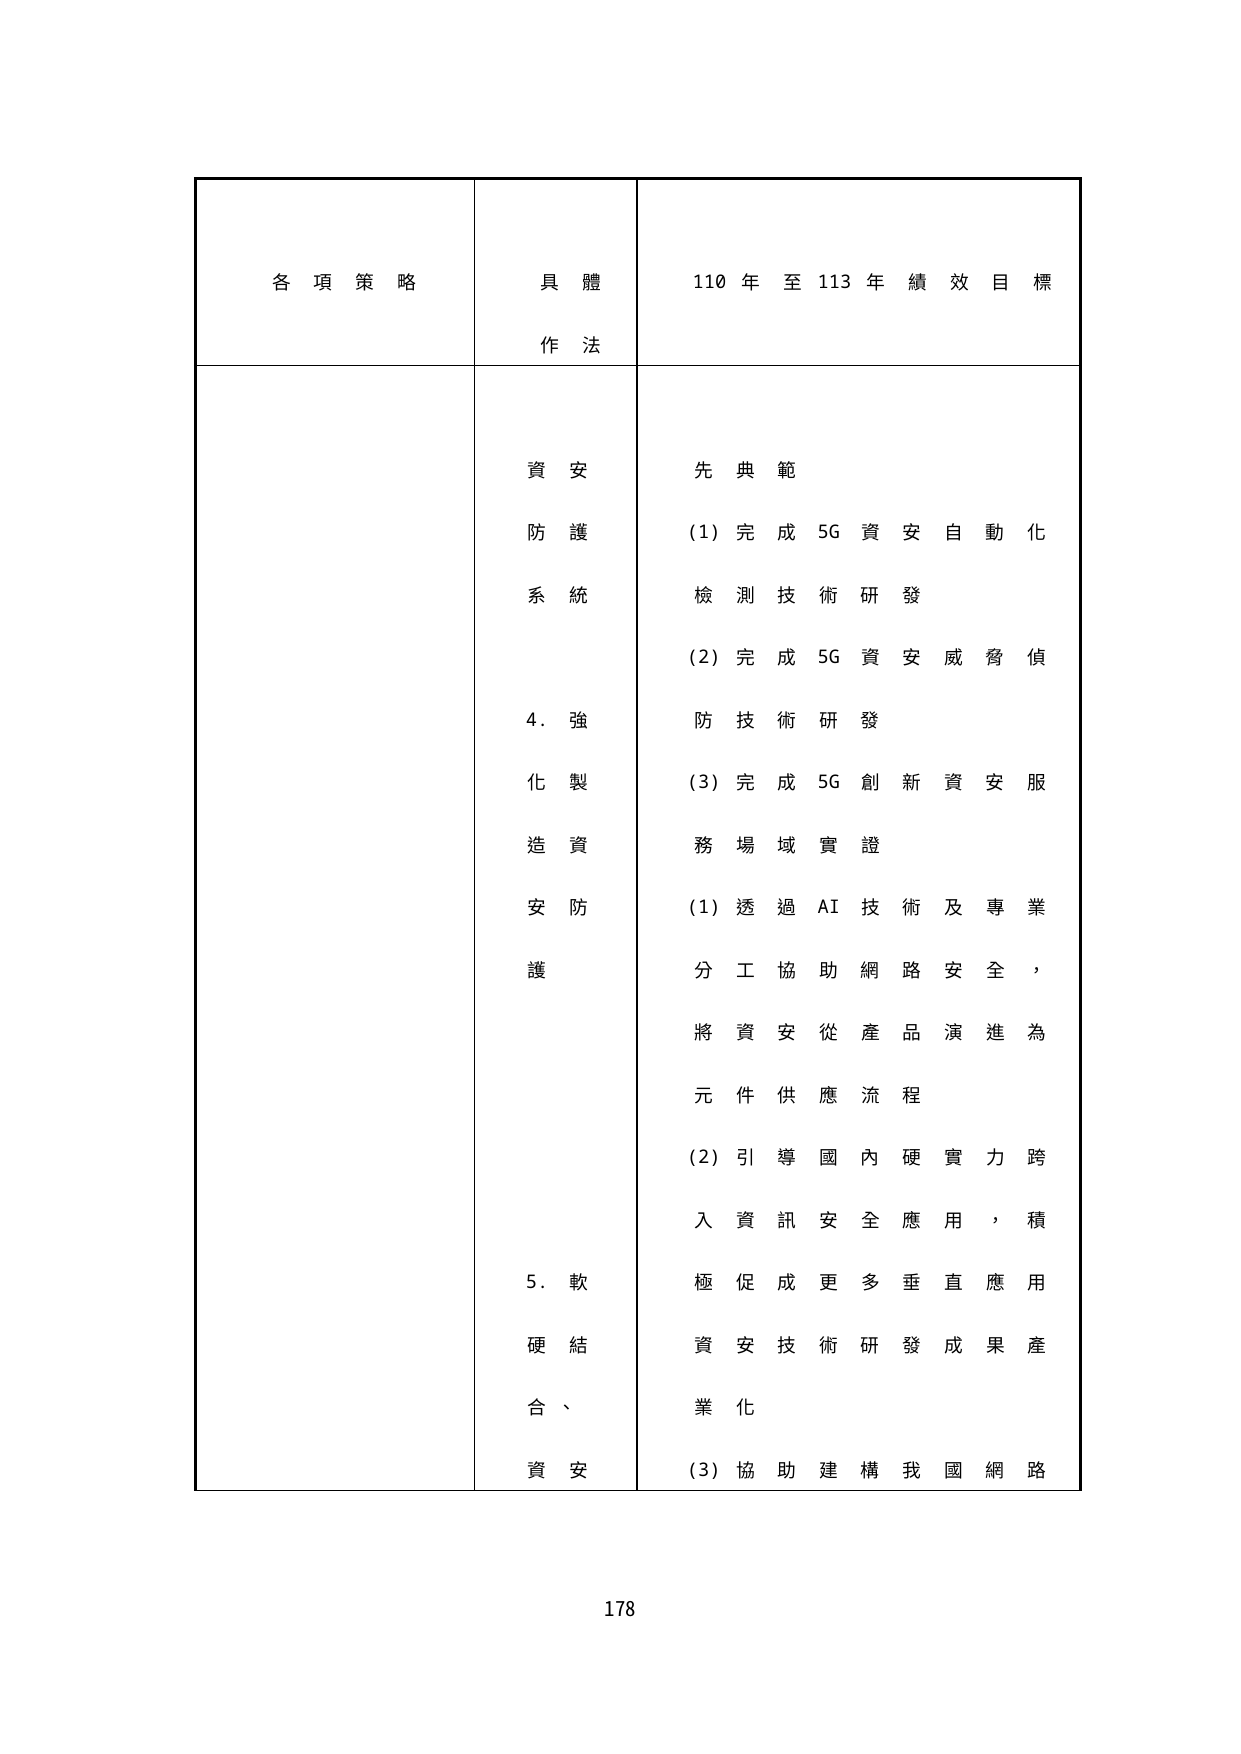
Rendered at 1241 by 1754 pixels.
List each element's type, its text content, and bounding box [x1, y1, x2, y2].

table_header 各項策略 [197, 180, 474, 365]
table_cell [197, 366, 474, 1490]
table_header 具體作法 [475, 180, 636, 365]
table_header 110年至113年績效目標 [638, 180, 1079, 365]
table_cell 資安防護系統 4.強化製造資安防護 5.軟硬結合、資安 [475, 366, 636, 1490]
table_cell 先典範 (1)完成5G資安自動化檢測技術研發 (2)完成5G資安威脅偵防技術研發 (3)完成5G創新資安服務場域實證 (1)透過AI技術及專業分工協助網路安全，將資安從產品演進為元件供應流程 (2)引導國內硬實力跨入資訊安全應用，積極促成更多垂直應用資安技術研發成果產業化 (3)協助建構我國網路 [638, 366, 1079, 1490]
